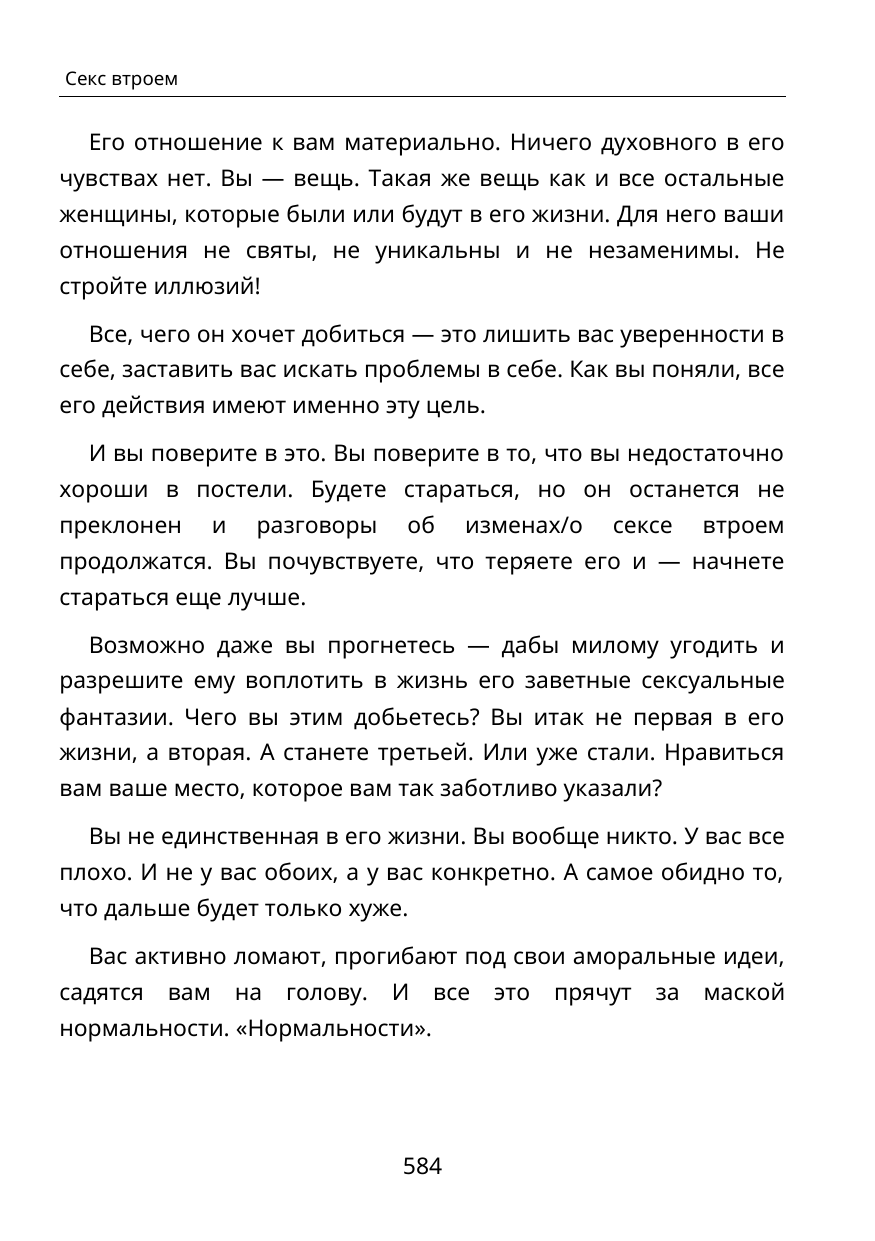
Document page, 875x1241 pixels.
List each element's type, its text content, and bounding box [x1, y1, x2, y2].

text И вы поверите в это. Вы поверите в то, что вы недостаточно хороши в постели. Будете стараться, но он останется не преклонен и разговоры об изменах/о сексе втроем продолжатся. Вы почувствуете, что теряете его и — начнете стараться еще лучше. [59, 437, 786, 612]
text Его отношение к вам материально. Ничего духовного в его чувствах нет. Вы — вещь. Такая же вещь как и все остальные женщины, которые были или будут в его жизни. Для него ваши отношения не святы, не уникальны и не незаменимы. Не стройте иллюзий! [59, 126, 786, 301]
text Все, чего он хочет добиться — это лишить вас уверенности в себе, заставить вас искать проблемы в себе. Как вы поняли, все его действия имеют именно эту цель. [59, 317, 786, 421]
text Вы не единственная в его жизни. Вы вообще никто. У вас все плохо. И не у вас обоих, а у вас конкретно. А самое обидно то, что дальше будет только хуже. [59, 820, 786, 923]
text Вас активно ломают, прогибают под свои аморальные идеи, садятся вам на голову. И все это прячут за маской нормальности. «Нормальности». [59, 939, 786, 1043]
text Возможно даже вы прогнетесь — дабы милому угодить и разрешите ему воплотить в жизнь его заветные сексуальные фантазии. Чего вы этим добьетесь? Вы итак не первая в его жизни, а вторая. А станете третьей. Или уже стали. Нравиться вам ваше место, которое вам так заботливо указали? [59, 628, 786, 803]
